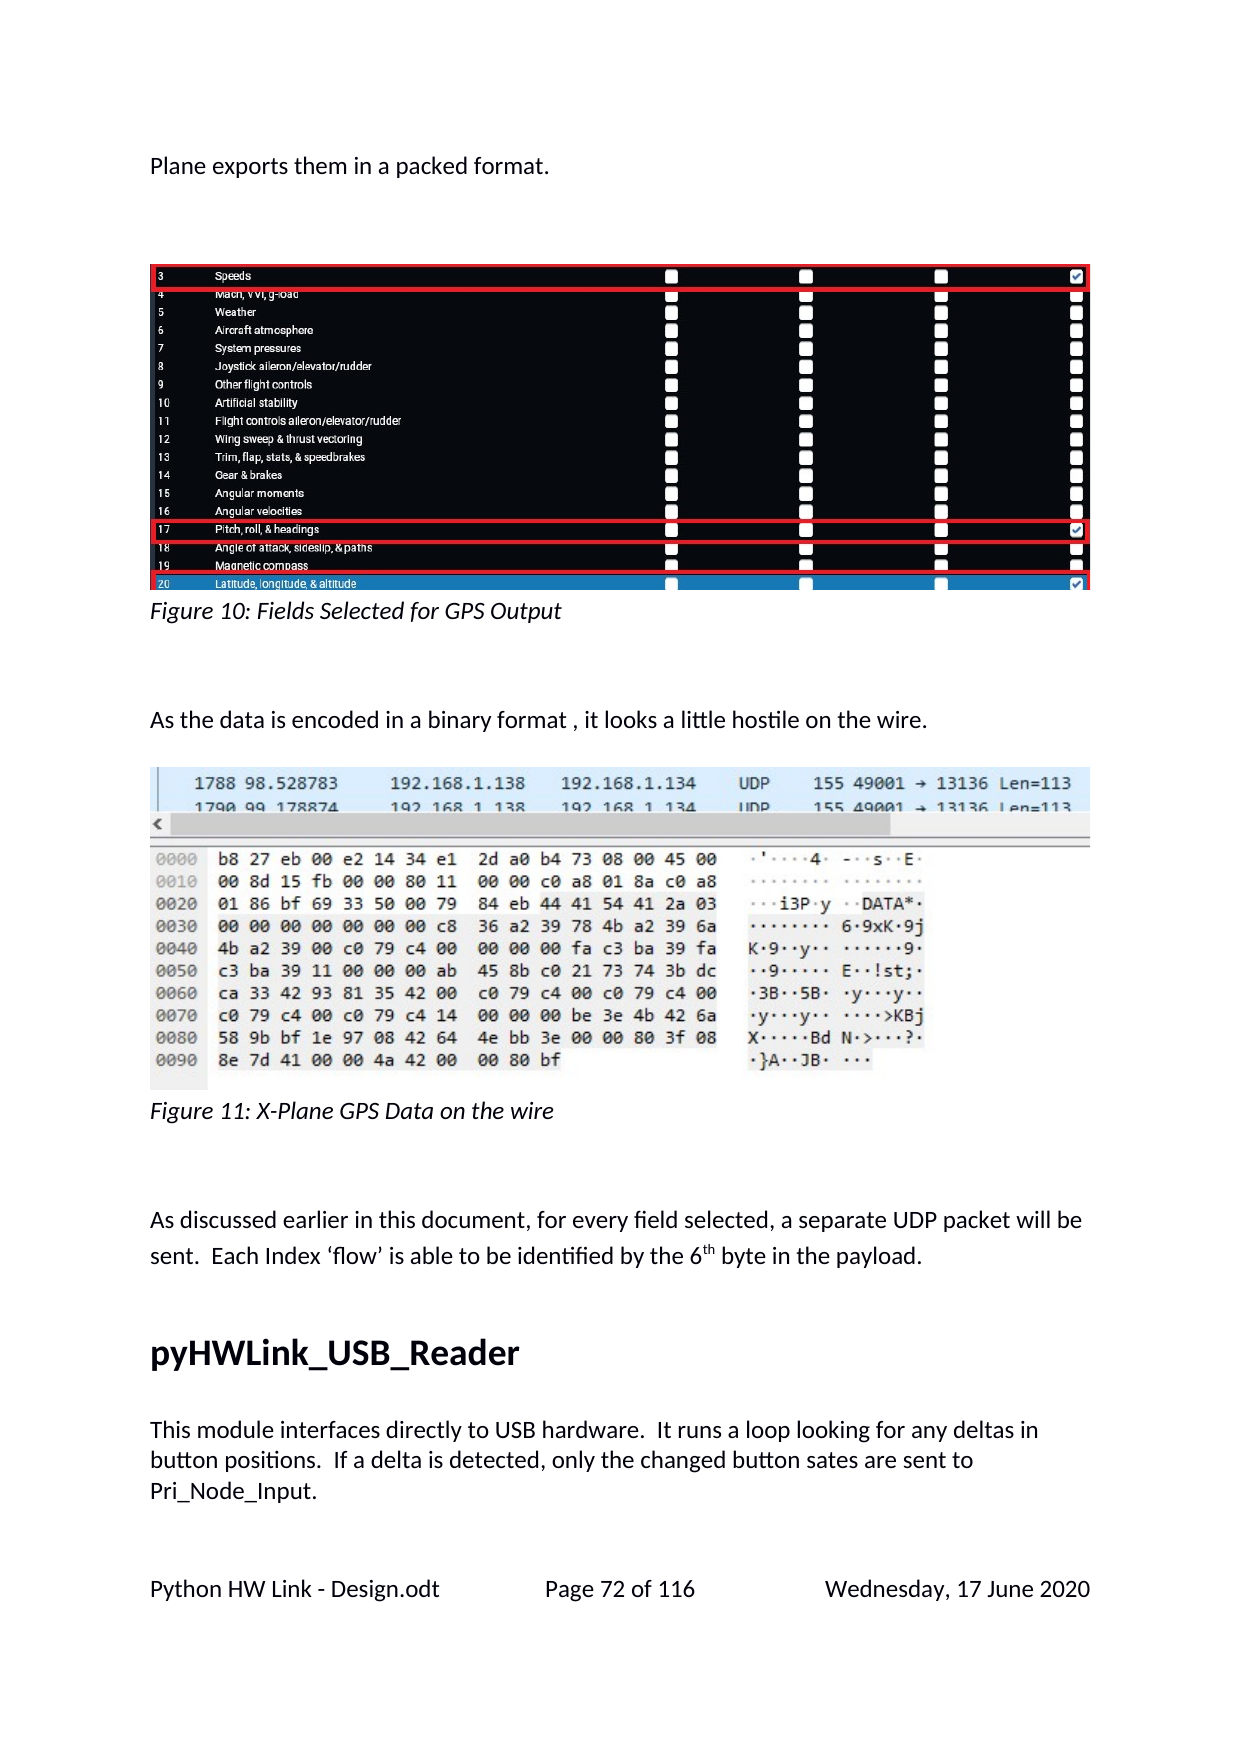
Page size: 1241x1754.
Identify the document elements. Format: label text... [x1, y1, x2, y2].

text As the data is encoded in a binary format , it looks a little hostile on the wire. [150, 704, 1090, 734]
picture [150, 767, 1091, 1090]
subtitle pyHWLink_USB_Reader [150, 1329, 1090, 1375]
text Figure 11: X-Plane GPS Data on the wire [150, 1090, 1090, 1126]
text As discussed earlier in this document, for every field selected, a separate UDP packet will be sent. Each Index ‘flow’ is able to be identified by the 6th byte in the payload. [150, 1204, 1090, 1271]
text Plane exports them in a packed format. [150, 150, 1090, 181]
text This module interfaces directly to USB hardware. It runs a loop looking for any deltas in button positions. If a delta is detected, only the changed button sates are sent to Pri_Node_Input. [150, 1414, 1090, 1505]
text Figure 10: Fields Selected for GPS Output [150, 590, 1090, 626]
picture [150, 264, 1091, 590]
